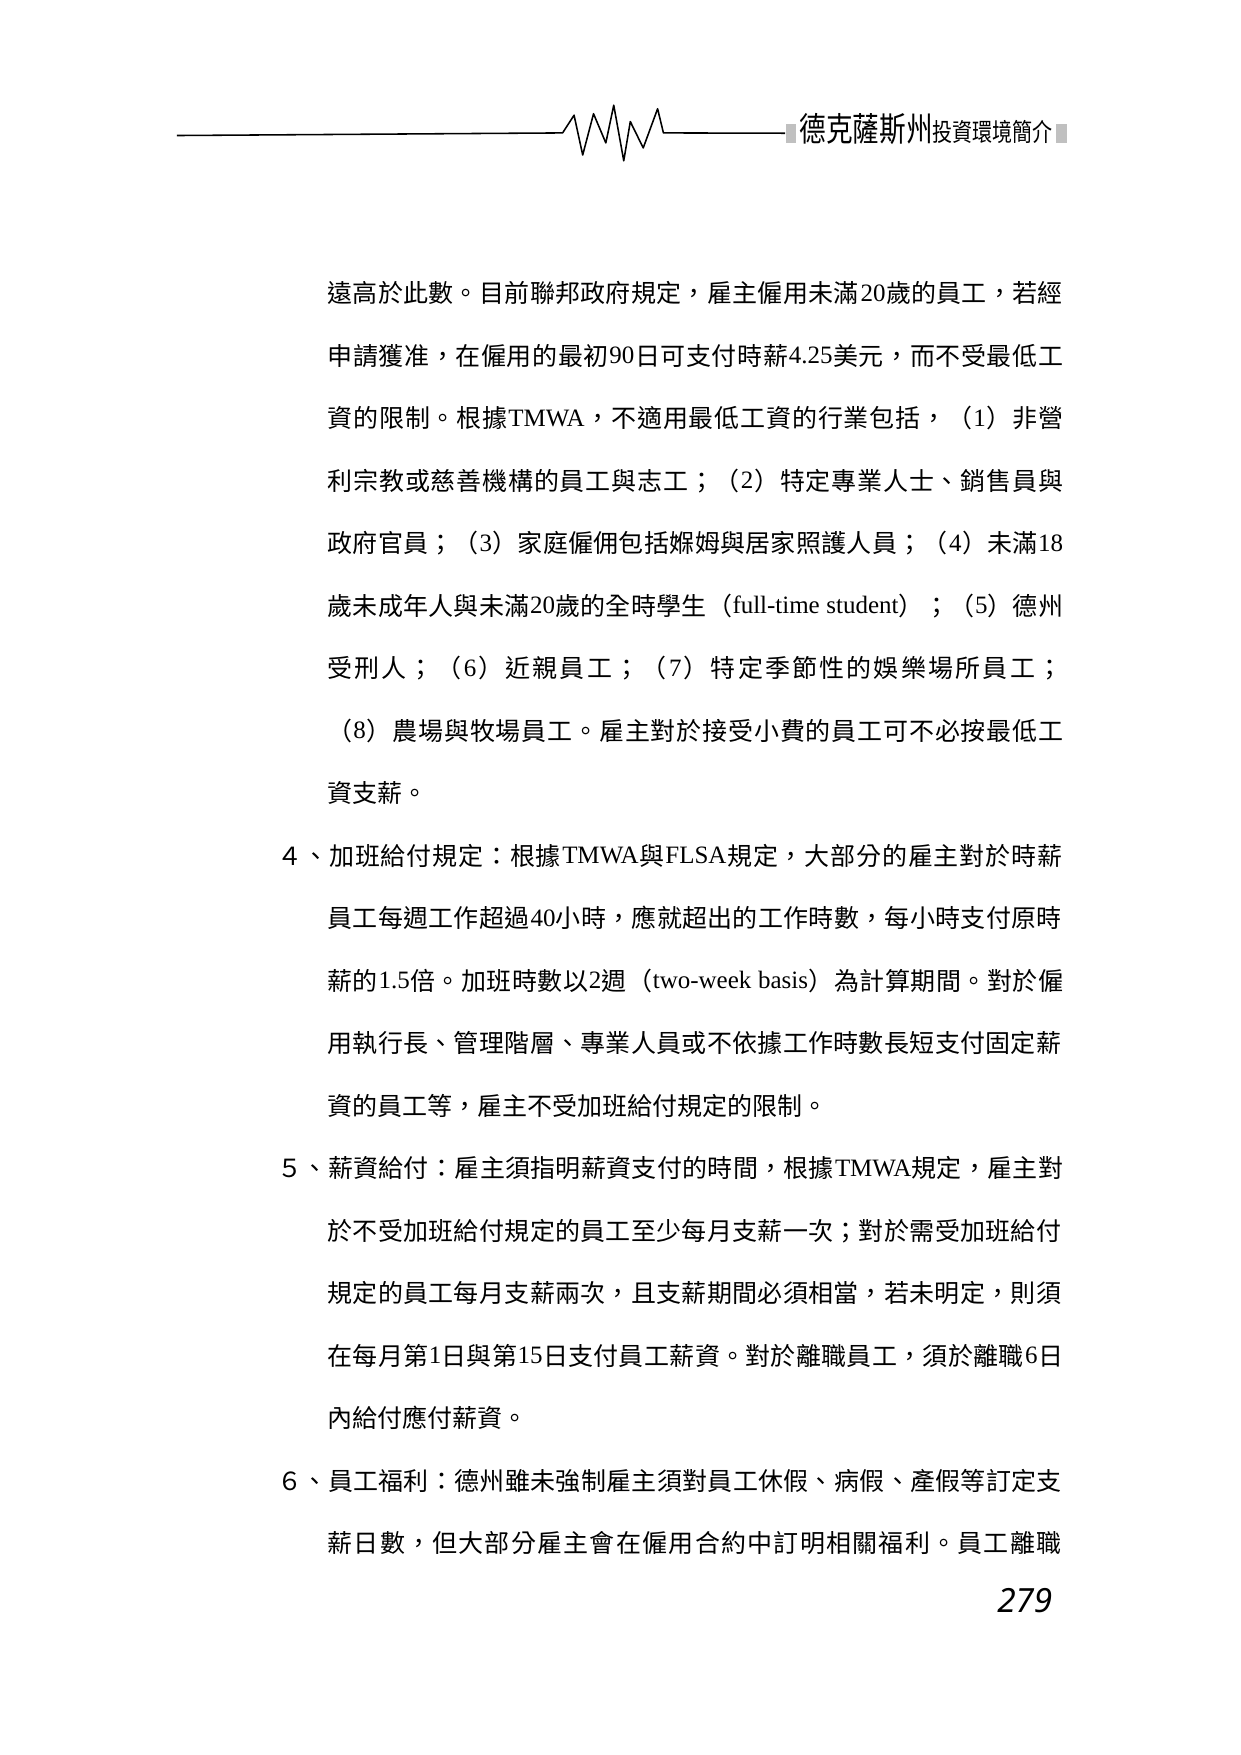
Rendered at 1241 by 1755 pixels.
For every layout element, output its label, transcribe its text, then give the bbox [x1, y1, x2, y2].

text ６、員工福利：德州雖未強制雇主須對員工休假、病假、產假等訂定支薪日數，但大部分雇主會在僱用合約中訂明相關福利。員工離職 [277, 1438, 1063, 1563]
text ４、加班給付規定：根據TMWA與FLSA規定，大部分的雇主對於時薪員工每週工作超過40小時，應就超出的工作時數，每小時支付原時薪的1.5倍。加班時數以2週（two-week basis）為計算期間。對於僱用執行長、管理階層、專業人員或不依據工作時數長短支付固定薪資的員工等，雇主不受加班給付規定的限制。 [277, 813, 1063, 1125]
text ５、薪資給付：雇主須指明薪資支付的時間，根據TMWA規定，雇主對於不受加班給付規定的員工至少每月支薪一次；對於需受加班給付規定的員工每月支薪兩次，且支薪期間必須相當，若未明定，則須在每月第1日與第15日支付員工薪資。對於離職員工，須於離職6日內給付應付薪資。 [277, 1125, 1063, 1438]
text 遠高於此數。目前聯邦政府規定，雇主僱用未滿20歲的員工，若經申請獲准，在僱用的最初90日可支付時薪4.25美元，而不受最低工資的限制。根據TMWA，不適用最低工資的行業包括，（1）非營利宗教或慈善機構的員工與志工；（2）特定專業人士、銷售員與政府官員；（3）家庭僱佣包括媬姆與居家照護人員；（4）未滿18歲未成年人與未滿20歲的全時學生（full-time student）；（5）德州受刑人；（6）近親員工；（7）特定季節性的娛樂場所員工；（8）農場與牧場員工。雇主對於接受小費的員工可不必按最低工資支薪。 [277, 250, 1063, 813]
